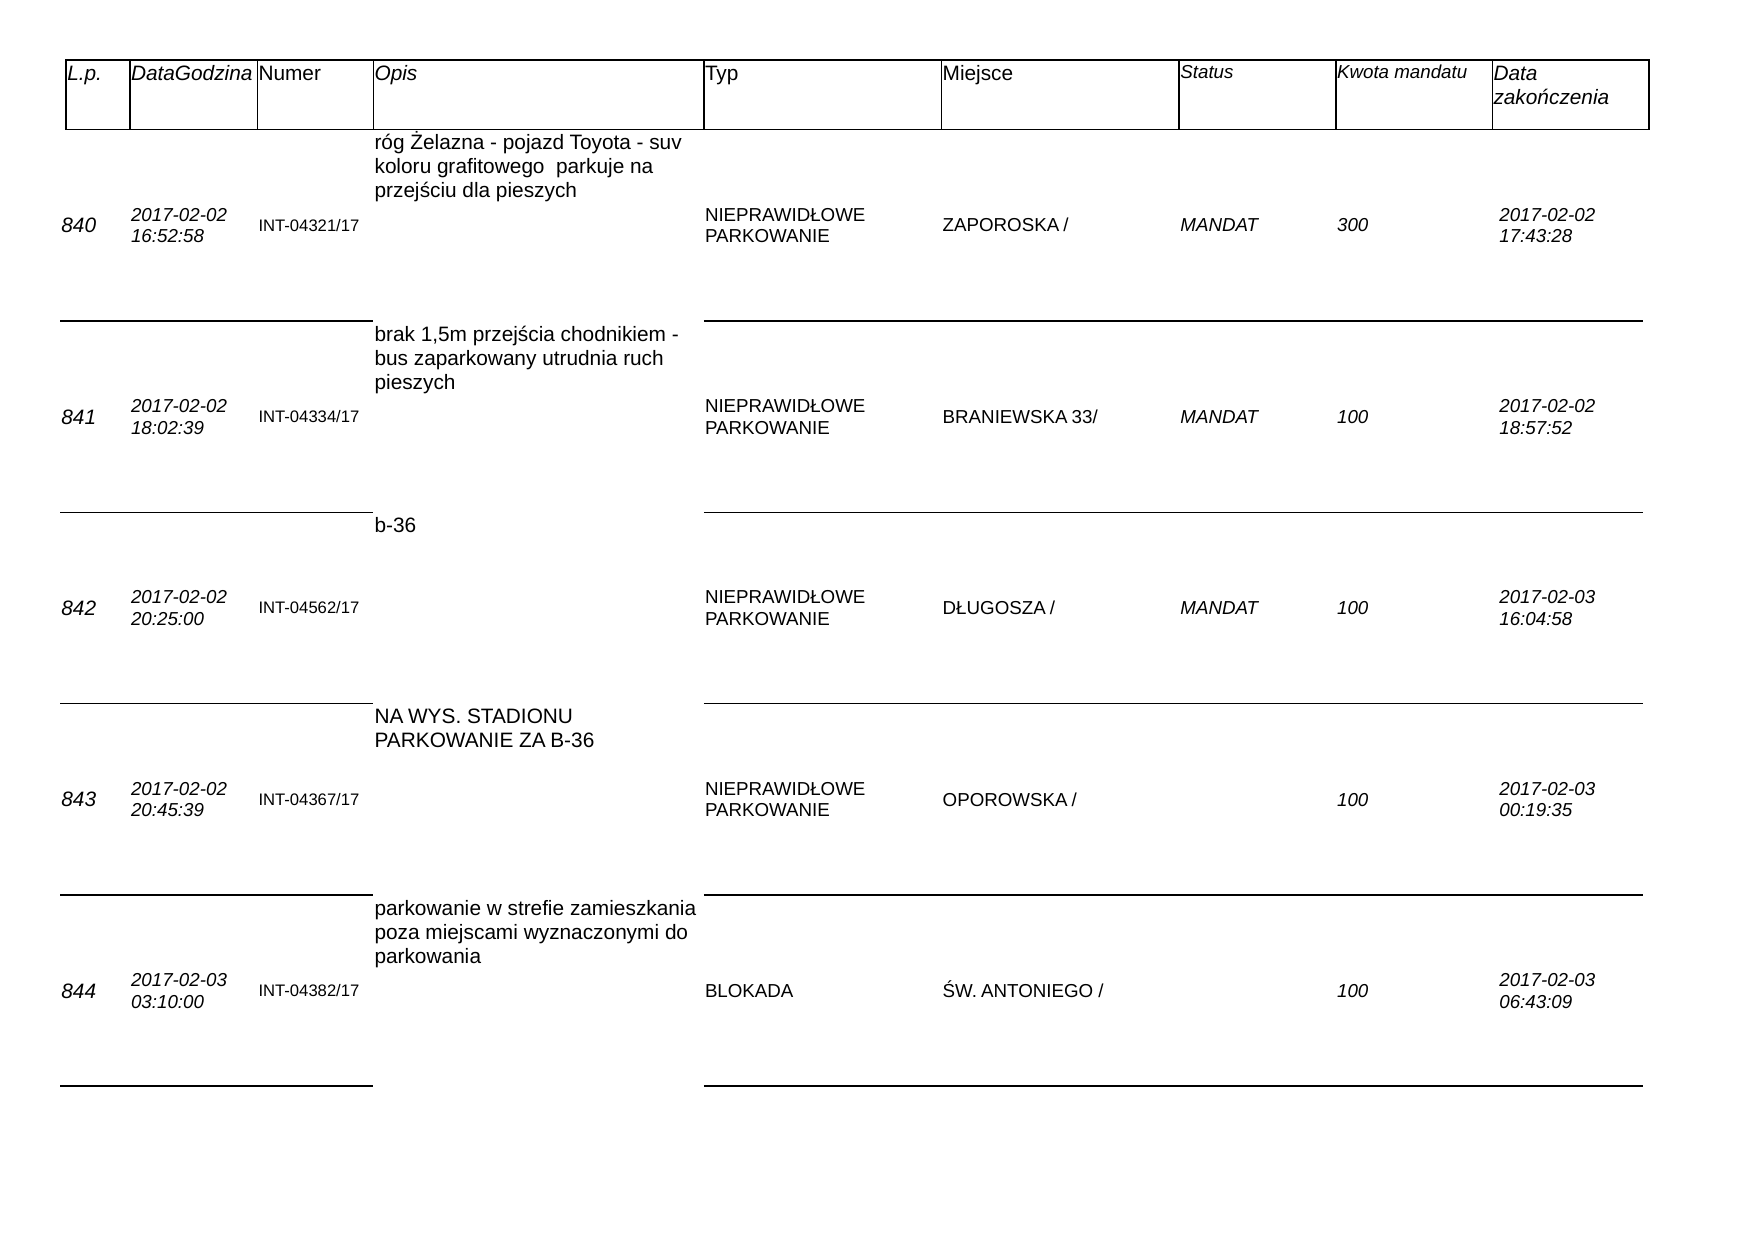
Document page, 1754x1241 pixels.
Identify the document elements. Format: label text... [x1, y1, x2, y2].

table_cell INT-04562/17 [257, 513, 373, 703]
table_header DataGodzina [131, 61, 257, 129]
table_cell brak 1,5m przejścia chodnikiem - bus zaparkowany utrudnia ruch pieszych [373, 320, 704, 511]
table_cell [1179, 704, 1336, 894]
table_cell NIEPRAWIDŁOWE PARKOWANIE [704, 322, 941, 511]
table_cell róg Żelazna - pojazd Toyota - suv koloru grafitowego parkuje na przejściu dla pieszych [373, 130, 704, 320]
table_cell 2017-02-02 20:25:00 [130, 513, 257, 703]
table_header Kwota mandatu [1337, 61, 1492, 129]
table_cell [1643, 130, 1649, 320]
table_cell b-36 [373, 511, 704, 703]
table_cell 2017-02-02 17:43:28 [1498, 130, 1643, 320]
table_cell 2017-02-03 16:04:58 [1498, 513, 1643, 703]
table_cell INT-04321/17 [257, 130, 373, 320]
table_header Data zakończenia [1493, 61, 1648, 129]
table_cell 841 [60, 322, 130, 511]
table_cell 100 [1336, 322, 1498, 511]
table_cell MANDAT [1179, 130, 1336, 320]
table_header Status [1180, 61, 1335, 129]
table_cell INT-04334/17 [257, 322, 373, 511]
table_header Typ [705, 61, 941, 129]
table_cell [1643, 320, 1649, 511]
table_cell ZAPOROSKA / [941, 130, 1179, 320]
table_cell DŁUGOSZA / [941, 513, 1179, 703]
table_cell NIEPRAWIDŁOWE PARKOWANIE [704, 130, 941, 320]
table_cell [1643, 703, 1649, 894]
table_cell parkowanie w strefie zamieszkania poza miejscami wyznaczonymi do parkowania [373, 894, 704, 1085]
table_header [60, 59, 65, 129]
table_cell NIEPRAWIDŁOWE PARKOWANIE [704, 704, 941, 894]
table_header Opis [374, 61, 703, 129]
table_cell 844 [60, 896, 130, 1085]
table_cell INT-04367/17 [257, 704, 373, 894]
table_cell 840 [60, 129, 130, 320]
table_cell BLOKADA [704, 896, 941, 1085]
table_cell [1643, 511, 1649, 703]
table_cell 2017-02-02 18:02:39 [130, 322, 257, 511]
table_cell 100 [1336, 896, 1498, 1085]
table_cell 2017-02-03 00:19:35 [1498, 704, 1643, 894]
table_cell NA WYS. STADIONU PARKOWANIE ZA B-36 [373, 703, 704, 894]
table_cell 843 [60, 704, 130, 894]
table_cell OPOROWSKA / [941, 704, 1179, 894]
table_cell ŚW. ANTONIEGO / [941, 896, 1179, 1085]
table_cell 100 [1336, 704, 1498, 894]
table_cell 100 [1336, 513, 1498, 703]
table_cell 2017-02-02 18:57:52 [1498, 322, 1643, 511]
table_cell BRANIEWSKA 33/ [941, 322, 1179, 511]
table_cell MANDAT [1179, 322, 1336, 511]
table_cell 842 [60, 513, 130, 703]
table_cell 2017-02-03 03:10:00 [130, 896, 257, 1085]
table_cell [1179, 896, 1336, 1085]
table_header L.p. [67, 61, 129, 129]
table_cell [1643, 894, 1649, 1085]
table_cell 2017-02-02 20:45:39 [130, 704, 257, 894]
table_cell MANDAT [1179, 513, 1336, 703]
table_cell 2017-02-02 16:52:58 [130, 130, 257, 320]
table_cell NIEPRAWIDŁOWE PARKOWANIE [704, 513, 941, 703]
table_header Numer [258, 61, 373, 129]
table_header Miejsce [942, 61, 1178, 129]
table_cell 2017-02-03 06:43:09 [1498, 896, 1643, 1085]
table_cell INT-04382/17 [257, 896, 373, 1085]
table_cell 300 [1336, 130, 1498, 320]
